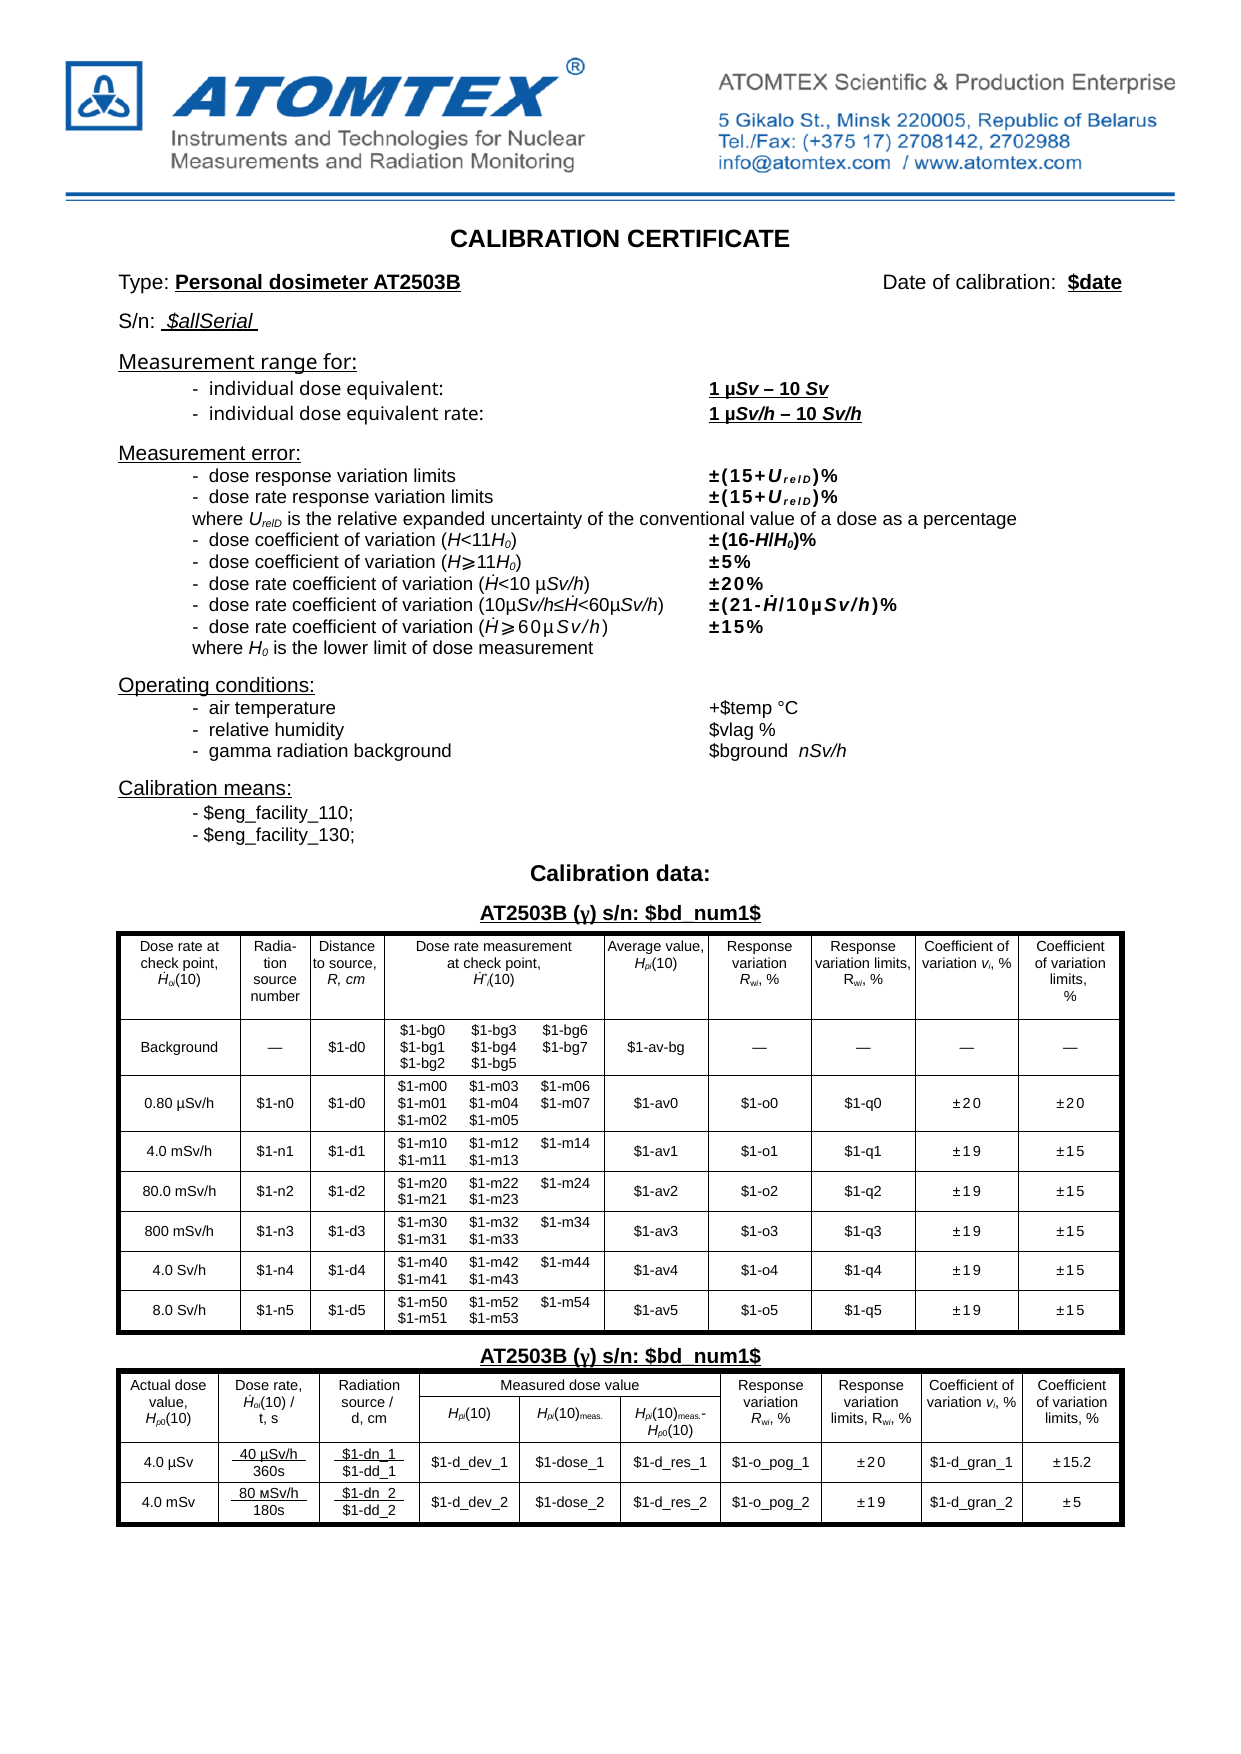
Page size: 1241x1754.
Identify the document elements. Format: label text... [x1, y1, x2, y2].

table_cell $1-av2 [605, 1172, 708, 1211]
table_cell Dose rate measurement at check point, Ḣ*i(10) [385, 936, 604, 1018]
table_cell ±20 [916, 1076, 1018, 1131]
table_cell $1-m40 $1-m41 $1-m42 $1-m43 $1-m44 [385, 1252, 604, 1290]
table_cell $1-n5 [241, 1291, 310, 1330]
table_cell ±20 [822, 1443, 921, 1482]
table_cell Actual dose value, Hp0(10) [121, 1374, 218, 1442]
table_cell Average value, Hpi(10) [605, 936, 708, 1018]
table_cell Distance to source, R, сm [311, 936, 384, 1018]
table_cell $1-o2 [709, 1172, 811, 1211]
table_cell $1-q5 [812, 1291, 915, 1330]
table_cell Dose rate, Ḣoi(10) / t, s [219, 1374, 319, 1442]
table_cell $1-o5 [709, 1291, 811, 1330]
table_cell $1-d_dev_2 [420, 1483, 519, 1522]
table_cell 4.0 Sv/h [121, 1252, 240, 1290]
table_cell $1-d4 [311, 1252, 384, 1290]
text S/n: $allSerial [118, 308, 1122, 332]
table_cell $1-av0 [605, 1076, 708, 1131]
table_cell $1-dn_2 $1-dd_2 [320, 1483, 419, 1522]
table_cell ±19 [916, 1172, 1018, 1211]
text CALIBRATION CERTIFICATE [118, 224, 1122, 253]
table_cell $1-m20 $1-m21 $1-m22 $1-m23 $1-m24 [385, 1172, 604, 1211]
table_cell $1-d_gran_1 [922, 1443, 1022, 1482]
table_cell $1-d_gran_2 [922, 1483, 1022, 1522]
table_header AT2503B (γ) s/n: $bd_num1$ [118, 886, 1122, 931]
table_cell Background [121, 1020, 240, 1075]
table_cell ±19 [916, 1132, 1018, 1171]
table_cell $1-o0 [709, 1076, 811, 1131]
table_cell ±20 [1019, 1076, 1119, 1131]
table_cell $1-m00 $1-m01 $1-m02 $1-m03 $1-m04 $1-m05 $1-m06 $1-m07 [385, 1076, 604, 1131]
table_cell $1-o3 [709, 1212, 811, 1251]
table_cell $1-d2 [311, 1172, 384, 1211]
table_cell 4.0 mSv/h [121, 1132, 240, 1171]
table_cell $1-q4 [812, 1252, 915, 1290]
table_cell Coefficient of variation limits, % [1019, 936, 1119, 1018]
table_cell $1-av5 [605, 1291, 708, 1330]
table_cell ±15 [1019, 1252, 1119, 1290]
table_cell $1-d0 [311, 1076, 384, 1131]
table_cell $1-d_res_1 [621, 1443, 720, 1482]
table_cell $1-dose_2 [520, 1483, 620, 1522]
table_cell $1-q2 [812, 1172, 915, 1211]
table_cell $1-q1 [812, 1132, 915, 1171]
table_cell Hpi(10) [420, 1397, 519, 1442]
table_cell Radia-tion source number [241, 936, 310, 1018]
table_cell ±15 [1019, 1132, 1119, 1171]
table_cell Coefficient of variation vi, % [922, 1374, 1022, 1442]
table_cell — [241, 1020, 310, 1075]
table_cell 4.0 µSv [121, 1443, 218, 1482]
table_cell ±15 [1019, 1212, 1119, 1251]
table_cell $1-o4 [709, 1252, 811, 1290]
table_cell $1-q0 [812, 1076, 915, 1131]
table_cell — [709, 1020, 811, 1075]
table_cell $1-av4 [605, 1252, 708, 1290]
table_cell $1-n4 [241, 1252, 310, 1290]
table_cell — [1019, 1020, 1119, 1075]
table_cell 40 µSv/h 360s [219, 1443, 319, 1482]
text - dose response variation limits ±(15+UrelD)% - dose rate response variation limits ±(15+UrelD)% where UrelD is the relative expanded uncertainty of the conventional value of a dose as a percentage [118, 464, 1122, 529]
table_cell $1-o_pog_2 [721, 1483, 821, 1522]
table_cell $1-d_dev_1 [420, 1443, 519, 1482]
table_cell 80 мSv/h 180s [219, 1483, 319, 1522]
table_cell Dose rate at check point, Ḣoi(10) [121, 936, 240, 1018]
table_cell 4.0 mSv [121, 1483, 218, 1522]
table_cell $1-bg0 $1-bg1 $1-bg2 $1-bg3 $1-bg4 $1-bg5 $1-bg6 $1-bg7 [385, 1020, 604, 1075]
table_cell Response variation limits, Rwi, % [812, 936, 915, 1018]
text Calibration means: - $eng_facility_110; - $eng_facility_130; [118, 776, 1122, 860]
table_cell $1-n3 [241, 1212, 310, 1251]
table_cell $1-av1 [605, 1132, 708, 1171]
table_cell 80.0 mSv/h [121, 1172, 240, 1211]
table_cell $1-m50 $1-m51 $1-m52 $1-m53 $1-m54 [385, 1291, 604, 1330]
table_cell 0.80 µSv/h [121, 1076, 240, 1131]
table_cell $1-dn_1 $1-dd_1 [320, 1443, 419, 1482]
text - dose coefficient of variation (H<11H0) ±(16-H/H0)% - dose coefficient of variation (H⩾11H0) ±5% - dose rate coefficient of variation (Ḣ<10 µSv/h) ±20% - dose rate coefficient of variation (10µSv/h≤Ḣ<60µSv/h) ±(21-Ḣ/10µSv/h)% - dose rate coefficient of variation (Ḣ⩾60µSv/h) ±15% where H0 is the lower limit of dose measurement [118, 529, 1122, 659]
table_cell $1-d5 [311, 1291, 384, 1330]
table_cell Response variation Rwi, % [721, 1374, 821, 1442]
text Measurement range for: - individual dose equivalent: 1 µSv – 10 Sv - individual dose equivalent rate: 1 µSv/h – 10 Sv/h [118, 347, 1122, 441]
text Type: Personal dosimeter AT2503B Date of calibration: $date [118, 270, 1122, 294]
table_cell ±19 [916, 1212, 1018, 1251]
table_cell ±15.2 [1023, 1443, 1119, 1482]
table_cell $1-m10 $1-m11 $1-m12 $1-m13 $1-m14 [385, 1132, 604, 1171]
table_cell Response variation limits, Rwi, % [822, 1374, 921, 1442]
table_cell ±15 [1019, 1172, 1119, 1211]
table_cell $1-n1 [241, 1132, 310, 1171]
table_cell ±15 [1019, 1291, 1119, 1330]
table_cell $1-m30 $1-m31 $1-m32 $1-m33 $1-m34 [385, 1212, 604, 1251]
table_cell Measured dose value [420, 1374, 720, 1396]
text Operating conditions: - air temperature +$temp °C - relative humidity $vlag % - gamma radiation background $bground nSv/h [118, 673, 1122, 762]
table_cell ±19 [916, 1291, 1018, 1330]
table_cell Coefficient of variation vi, % [916, 936, 1018, 1018]
table_cell $1-n2 [241, 1172, 310, 1211]
table_cell $1-o_pog_1 [721, 1443, 821, 1482]
table_cell $1-dose_1 [520, 1443, 620, 1482]
table_cell ±19 [822, 1483, 921, 1522]
table_cell Response variation Rwi, % [709, 936, 811, 1018]
table_cell $1-n0 [241, 1076, 310, 1131]
text Calibration data: [118, 860, 1122, 886]
table_cell $1-d1 [311, 1132, 384, 1171]
table_cell $1-q3 [812, 1212, 915, 1251]
table_cell 8.0 Sv/h [121, 1291, 240, 1330]
table_cell — [812, 1020, 915, 1075]
table_cell Hpi(10)meas.-Hp0(10) [621, 1397, 720, 1442]
table_cell $1-d3 [311, 1212, 384, 1251]
table_cell $1-d_res_2 [621, 1483, 720, 1522]
text Measurement error: [118, 441, 1122, 464]
table_cell ±19 [916, 1252, 1018, 1290]
table_cell — [916, 1020, 1018, 1075]
table_cell $1-o1 [709, 1132, 811, 1171]
table_cell 800 mSv/h [121, 1212, 240, 1251]
table_cell Radiation source / d, cm [320, 1374, 419, 1442]
table_cell ±5 [1023, 1483, 1119, 1522]
table_cell $1-av3 [605, 1212, 708, 1251]
table_cell $1-av-bg [605, 1020, 708, 1075]
table_cell Hpi(10)meas. [520, 1397, 620, 1442]
table_cell Coefficient of variation limits, % [1023, 1374, 1119, 1442]
table_header AT2503B (γ) s/n: $bd_num1$ [118, 1335, 1122, 1368]
table_cell $1-d0 [311, 1020, 384, 1075]
